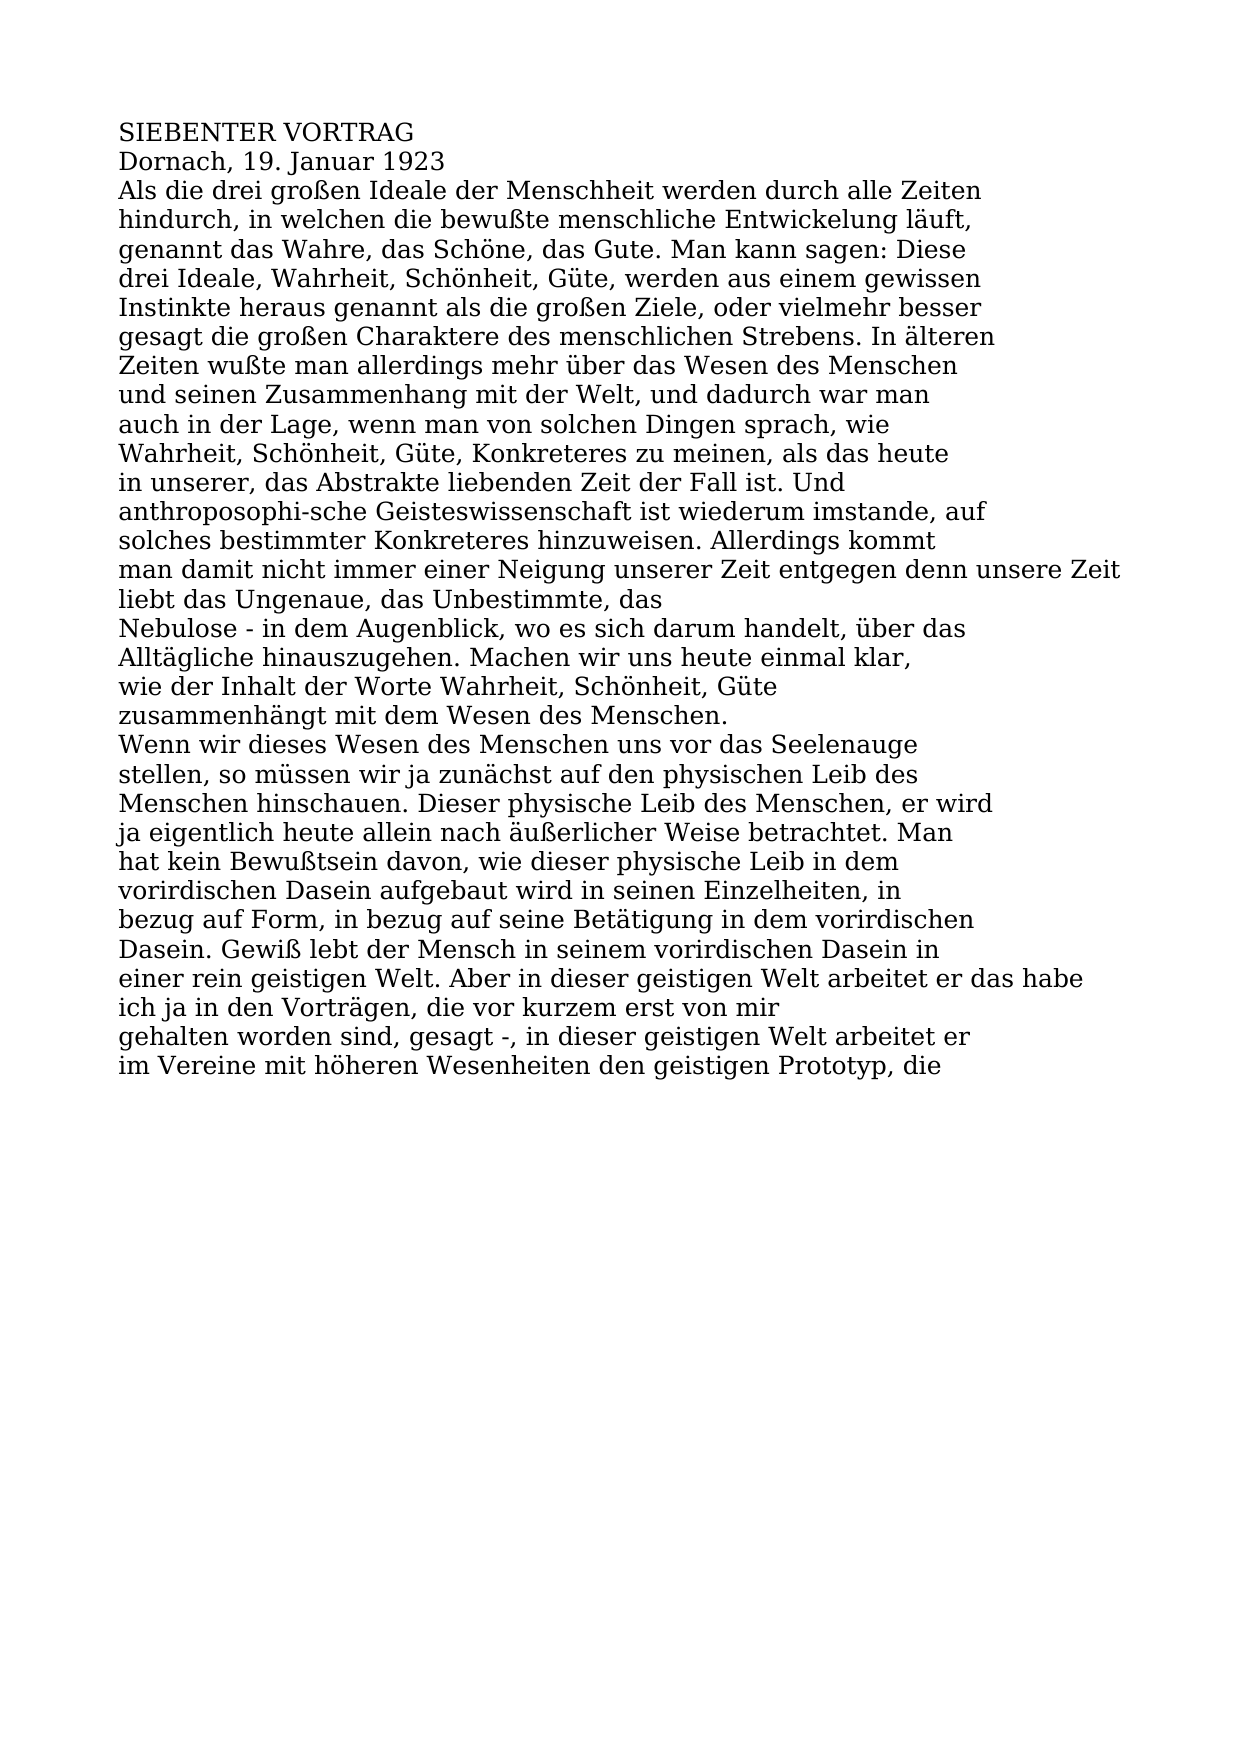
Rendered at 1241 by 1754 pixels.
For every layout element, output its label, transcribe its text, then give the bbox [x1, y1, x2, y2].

text hindurch, in welchen die bewußte menschliche Entwickelung läuft, [118, 206, 1122, 235]
text hat kein Bewußtsein davon, wie dieser physische Leib in dem [118, 847, 1122, 876]
text Alltägliche hinauszugehen. Machen wir uns heute einmal klar, [118, 643, 1122, 672]
text gesagt die großen Charaktere des menschlichen Strebens. In älteren [118, 322, 1122, 351]
text genannt das Wahre, das Schöne, das Gute. Man kann sagen: Diese [118, 235, 1122, 264]
text in unserer, das Abstrakte liebenden Zeit der Fall ist. Und [118, 468, 1122, 497]
text Nebulose - in dem Augenblick, wo es sich darum handelt, über das [118, 614, 1122, 643]
text ja eigentlich heute allein nach äußerlicher Weise betrachtet. Man [118, 818, 1122, 847]
text auch in der Lage, wenn man von solchen Dingen sprach, wie [118, 410, 1122, 439]
text wie der Inhalt der Worte Wahrheit, Schönheit, Güte [118, 672, 1122, 701]
text Wahrheit, Schönheit, Güte, Konkreteres zu meinen, als das heute [118, 439, 1122, 468]
text Als die drei großen Ideale der Menschheit werden durch alle Zeiten [118, 176, 1122, 206]
text drei Ideale, Wahrheit, Schönheit, Güte, werden aus einem gewissen [118, 264, 1122, 293]
text Menschen hinschauen. Dieser physische Leib des Menschen, er wird [118, 789, 1122, 818]
text Zeiten wußte man allerdings mehr über das Wesen des Menschen [118, 351, 1122, 381]
text gehalten worden sind, gesagt -, in dieser geistigen Welt arbeitet er [118, 1022, 1122, 1051]
text Dasein. Gewiß lebt der Mensch in seinem vorirdischen Dasein in [118, 935, 1122, 964]
text vorirdischen Dasein aufgebaut wird in seinen Einzelheiten, in [118, 876, 1122, 906]
text und seinen Zusammenhang mit der Welt, und dadurch war man [118, 381, 1122, 410]
text anthroposophi-sche Geisteswissenschaft ist wiederum imstande, auf [118, 497, 1122, 526]
text Wenn wir dieses Wesen des Menschen uns vor das Seelenauge [118, 731, 1122, 760]
text Instinkte heraus genannt als die großen Ziele, oder vielmehr besser [118, 293, 1122, 322]
text solches bestimmter Konkreteres hinzuweisen. Allerdings kommt [118, 526, 1122, 556]
text einer rein geistigen Welt. Aber in dieser geistigen Welt arbeitet er das habe ich ja in den Vorträgen, die vor kurzem erst von mir [118, 964, 1122, 1022]
text Dornach, 19. Januar 1923 [118, 147, 1122, 176]
text im Vereine mit höheren Wesenheiten den geistigen Prototyp, die [118, 1051, 1122, 1081]
text man damit nicht immer einer Neigung unserer Zeit entgegen denn unsere Zeit liebt das Ungenaue, das Unbestimmte, das [118, 556, 1122, 614]
text SIEBENTER VORTRAG [118, 118, 1122, 147]
text bezug auf Form, in bezug auf seine Betätigung in dem vorirdischen [118, 906, 1122, 935]
text stellen, so müssen wir ja zunächst auf den physischen Leib des [118, 760, 1122, 789]
text zusammenhängt mit dem Wesen des Menschen. [118, 701, 1122, 731]
